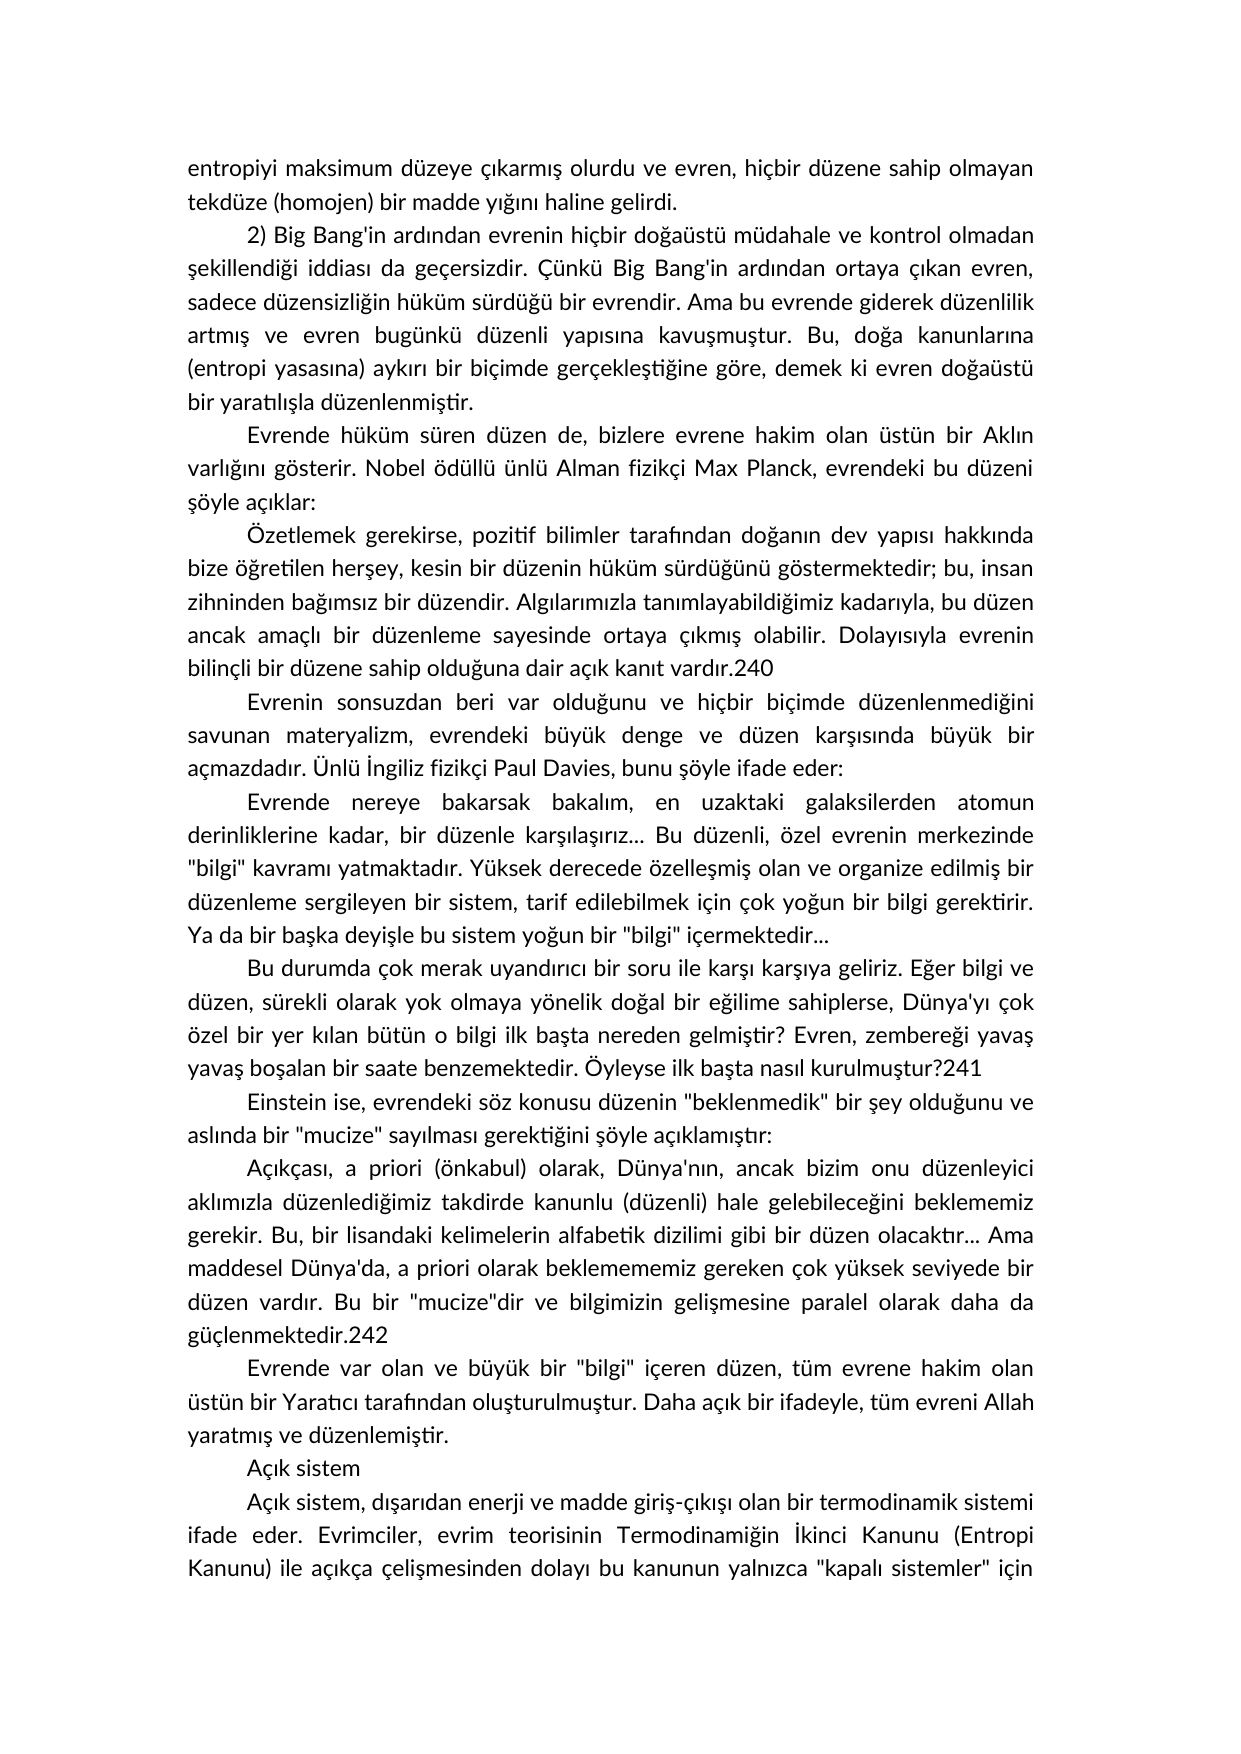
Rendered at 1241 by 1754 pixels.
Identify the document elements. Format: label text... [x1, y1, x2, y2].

text Evrende var olan ve büyük bir "bilgi" içeren düzen, tüm evrene hakim olan üstün bir Yaratıcı tarafından oluşturulmuştur. Daha açık bir ifadeyle, tüm evreni Allah yaratmış ve düzenlemiştir. [187, 1350, 1035, 1450]
text Özetlemek gerekirse, pozitif bilimler tarafından doğanın dev yapısı hakkında bize öğretilen herşey, kesin bir düzenin hüküm sürdüğünü göstermektedir; bu, insan zihninden bağımsız bir düzendir. Algılarımızla tanımlayabildiğimiz kadarıyla, bu düzen ancak amaçlı bir düzenleme sayesinde ortaya çıkmış olabilir. Dolayısıyla evrenin bilinçli bir düzene sahip olduğuna dair açık kanıt vardır.240 [187, 517, 1035, 683]
text entropiyi maksimum düzeye çıkarmış olurdu ve evren, hiçbir düzene sahip olmayan tekdüze (homojen) bir madde yığını haline gelirdi. [187, 150, 1035, 217]
text Einstein ise, evrendeki söz konusu düzenin "beklenmedik" bir şey olduğunu ve aslında bir "mucize" sayılması gerektiğini şöyle açıklamıştır: [187, 1083, 1035, 1150]
text Açık sistem, dışarıdan enerji ve madde giriş-çıkışı olan bir termodinamik sistemi ifade eder. Evrimciler, evrim teorisinin Termodinamiğin İkinci Kanunu (Entropi Kanunu) ile açıkça çelişmesinden dolayı bu kanunun yalnızca "kapalı sistemler" için [187, 1483, 1035, 1583]
text 2) Big Bang'in ardından evrenin hiçbir doğaüstü müdahale ve kontrol olmadan şekillendiği iddiası da geçersizdir. Çünkü Big Bang'in ardından ortaya çıkan evren, sadece düzensizliğin hüküm sürdüğü bir evrendir. Ama bu evrende giderek düzenlilik artmış ve evren bugünkü düzenli yapısına kavuşmuştur. Bu, doğa kanunlarına (entropi yasasına) aykırı bir biçimde gerçekleştiğine göre, demek ki evren doğaüstü bir yaratılışla düzenlenmiştir. [187, 217, 1035, 417]
text Açık sistem [187, 1450, 1035, 1483]
text Bu durumda çok merak uyandırıcı bir soru ile karşı karşıya geliriz. Eğer bilgi ve düzen, sürekli olarak yok olmaya yönelik doğal bir eğilime sahiplerse, Dünya'yı çok özel bir yer kılan bütün o bilgi ilk başta nereden gelmiştir? Evren, zembereği yavaş yavaş boşalan bir saate benzemektedir. Öyleyse ilk başta nasıl kurulmuştur?241 [187, 950, 1035, 1083]
text Açıkçası, a priori (önkabul) olarak, Dünya'nın, ancak bizim onu düzenleyici aklımızla düzenlediğimiz takdirde kanunlu (düzenli) hale gelebileceğini beklememiz gerekir. Bu, bir lisandaki kelimelerin alfabetik dizilimi gibi bir düzen olacaktır... Ama maddesel Dünya'da, a priori olarak beklemememiz gereken çok yüksek seviyede bir düzen vardır. Bu bir "mucize"dir ve bilgimizin gelişmesine paralel olarak daha da güçlenmektedir.242 [187, 1150, 1035, 1350]
text Evrende hüküm süren düzen de, bizlere evrene hakim olan üstün bir Aklın varlığını gösterir. Nobel ödüllü ünlü Alman fizikçi Max Planck, evrendeki bu düzeni şöyle açıklar: [187, 417, 1035, 517]
text Evrenin sonsuzdan beri var olduğunu ve hiçbir biçimde düzenlenmediğini savunan materyalizm, evrendeki büyük denge ve düzen karşısında büyük bir açmazdadır. Ünlü İngiliz fizikçi Paul Davies, bunu şöyle ifade eder: [187, 683, 1035, 783]
text Evrende nereye bakarsak bakalım, en uzaktaki galaksilerden atomun derinliklerine kadar, bir düzenle karşılaşırız... Bu düzenli, özel evrenin merkezinde "bilgi" kavramı yatmaktadır. Yüksek derecede özelleşmiş olan ve organize edilmiş bir düzenleme sergileyen bir sistem, tarif edilebilmek için çok yoğun bir bilgi gerektirir. Ya da bir başka deyişle bu sistem yoğun bir "bilgi" içermektedir... [187, 783, 1035, 950]
